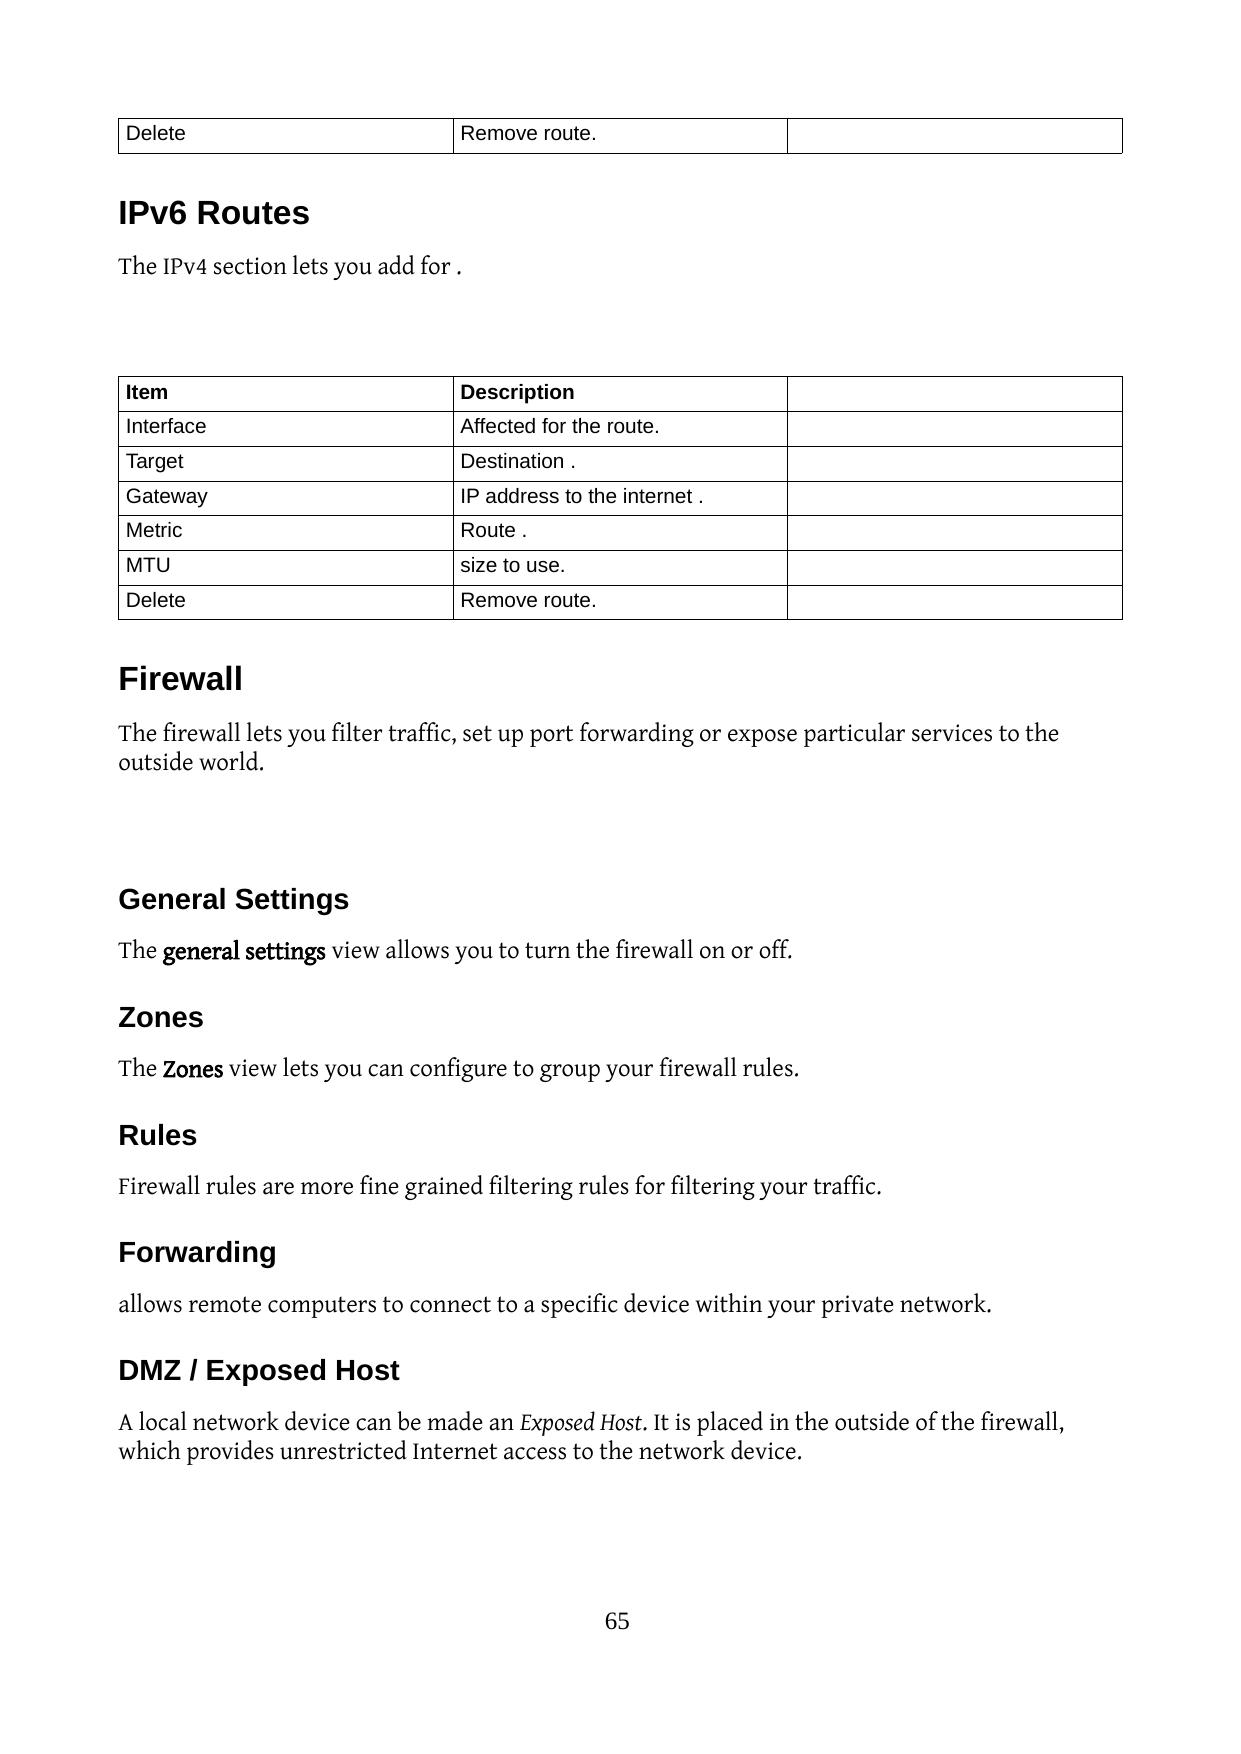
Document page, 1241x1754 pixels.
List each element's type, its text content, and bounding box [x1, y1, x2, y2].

table_cell Remove route. [454, 119, 787, 153]
subtitle Zones [118, 1000, 1122, 1033]
table_header Description [454, 377, 787, 411]
table_cell size to use. [454, 551, 787, 584]
table_cell [788, 482, 1122, 515]
table_cell IP address to the internet . [454, 482, 787, 515]
text Firewall rules are more fine grained filtering rules for filtering your traffic. [118, 1173, 1122, 1201]
table_cell Affected for the route. [454, 412, 787, 446]
text The Zones view lets you can configure to group your firewall rules. [118, 1055, 1122, 1084]
subtitle Firewall [118, 659, 1122, 698]
table_cell Route . [454, 516, 787, 550]
text The IPv4 section lets you add for . [118, 253, 1122, 282]
table_cell [788, 119, 1122, 153]
table_cell [788, 551, 1122, 584]
table_cell [788, 516, 1122, 550]
table_header [788, 377, 1122, 411]
subtitle DMZ / Exposed Host [118, 1353, 1122, 1387]
text A local network device can be made an Exposed Host. It is placed in the outside of the firewall, which provides unrestricted Internet access to the network device. [118, 1408, 1122, 1466]
table_cell Destination . [454, 447, 787, 481]
text The general settings view allows you to turn the firewall on or off. [118, 937, 1122, 966]
table_cell Delete [119, 586, 453, 619]
subtitle Rules [118, 1118, 1122, 1151]
table_cell Metric [119, 516, 453, 550]
table_cell Gateway [119, 482, 453, 515]
table_cell [788, 586, 1122, 619]
subtitle General Settings [118, 882, 1122, 916]
table_cell Interface [119, 412, 453, 446]
table_cell MTU [119, 551, 453, 584]
table_cell Target [119, 447, 453, 481]
table_cell Delete [119, 119, 453, 153]
subtitle IPv6 Routes [118, 193, 1122, 231]
table_cell Remove route. [454, 586, 787, 619]
text The firewall lets you filter traffic, set up port forwarding or expose particular services to the outside world. [118, 719, 1122, 777]
text allows remote computers to connect to a specific device within your private network. [118, 1290, 1122, 1319]
table_header Item [119, 377, 453, 411]
table_cell [788, 447, 1122, 481]
subtitle Forwarding [118, 1235, 1122, 1269]
table_cell [788, 412, 1122, 446]
